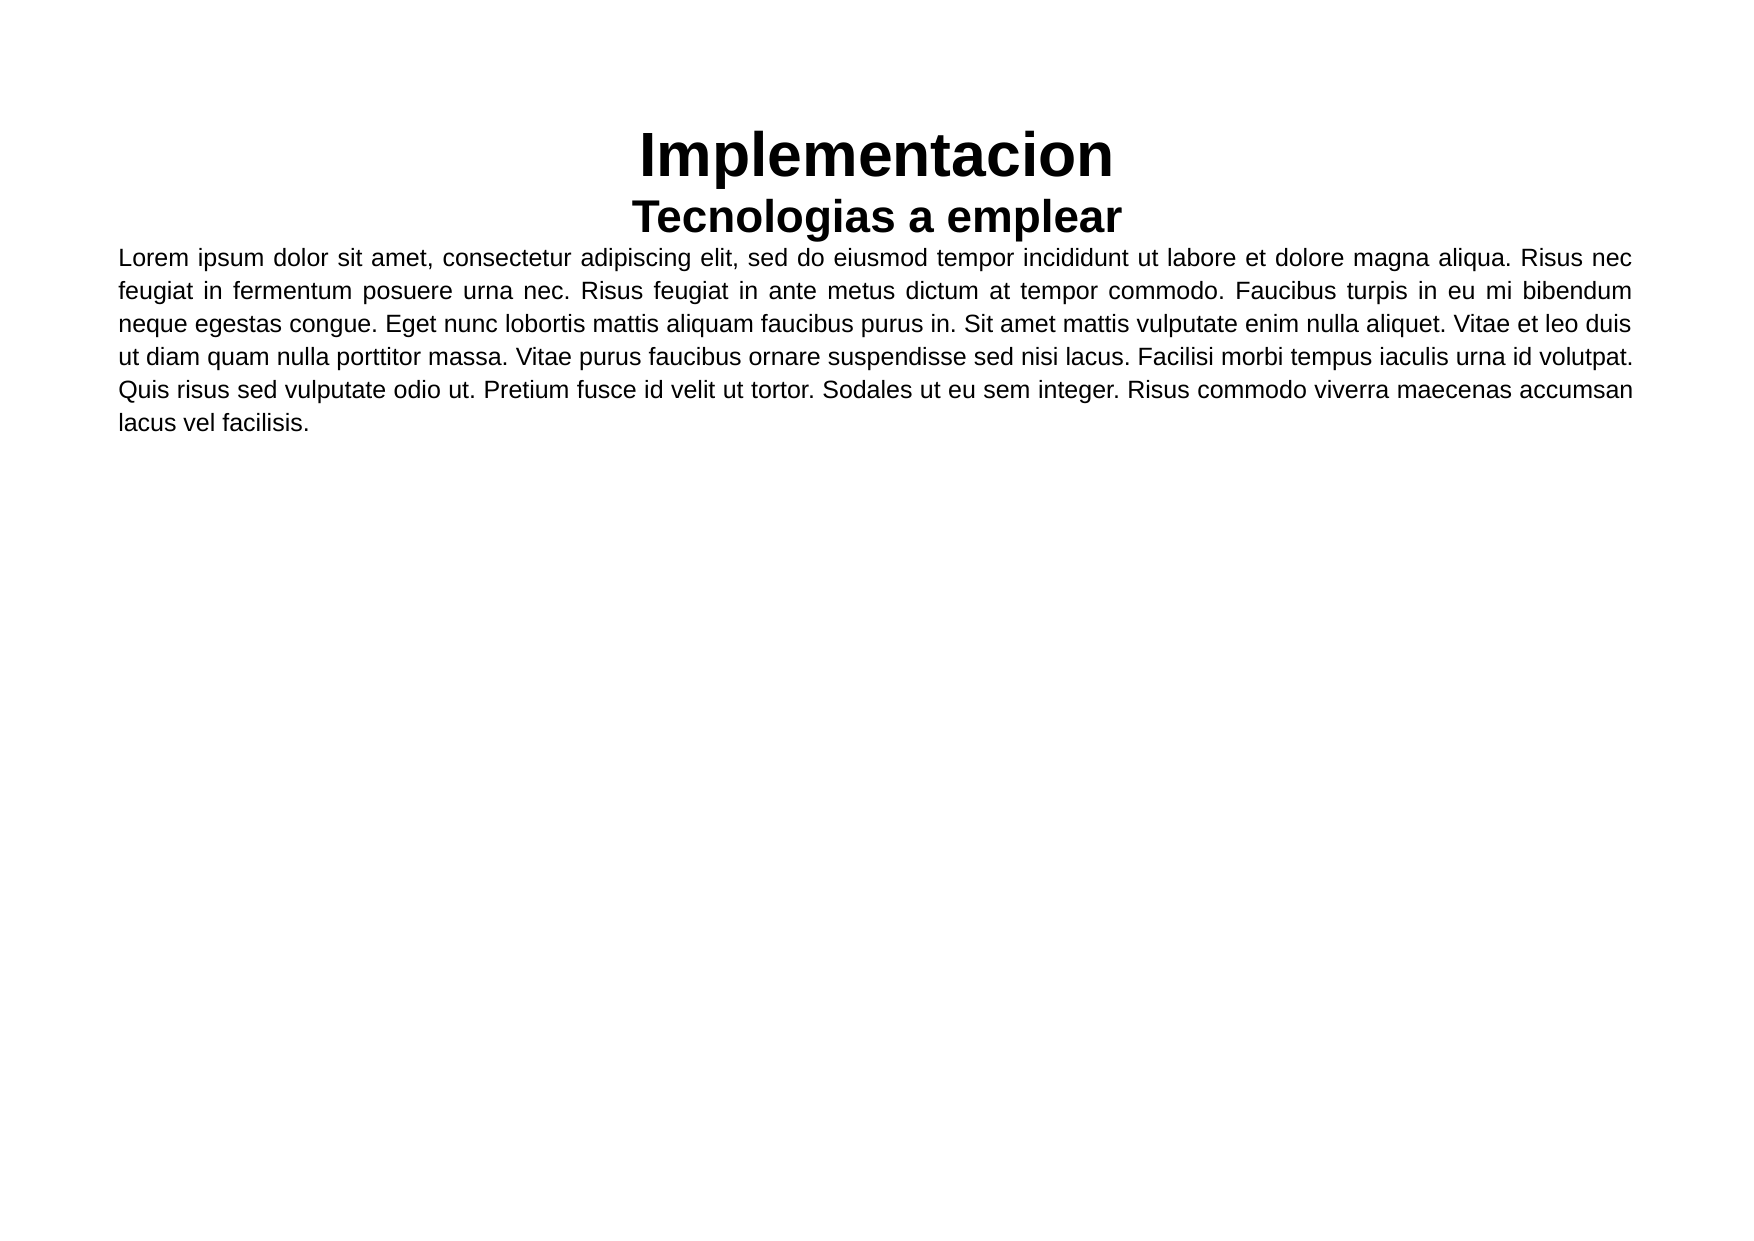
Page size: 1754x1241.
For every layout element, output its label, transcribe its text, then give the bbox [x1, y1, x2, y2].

text Tecnologias a emplear [118, 190, 1636, 243]
text Lorem ipsum dolor sit amet, consectetur adipiscing elit, sed do eiusmod tempor incididunt ut labore et dolore magna aliqua. Risus nec feugiat in fermentum posuere urna nec. Risus feugiat in ante metus dictum at tempor commodo. Faucibus turpis in eu mi bibendum neque egestas congue. Eget nunc lobortis mattis aliquam faucibus purus in. Sit amet mattis vulputate enim nulla aliquet. Vitae et leo duis ut diam quam nulla porttitor massa. Vitae purus faucibus ornare suspendisse sed nisi lacus. Facilisi morbi tempus iaculis urna id volutpat. Quis risus sed vulputate odio ut. Pretium fusce id velit ut tortor. Sodales ut eu sem integer. Risus commodo viverra maecenas accumsan lacus vel facilisis. [118, 243, 1636, 437]
text Implementacion [118, 118, 1636, 190]
